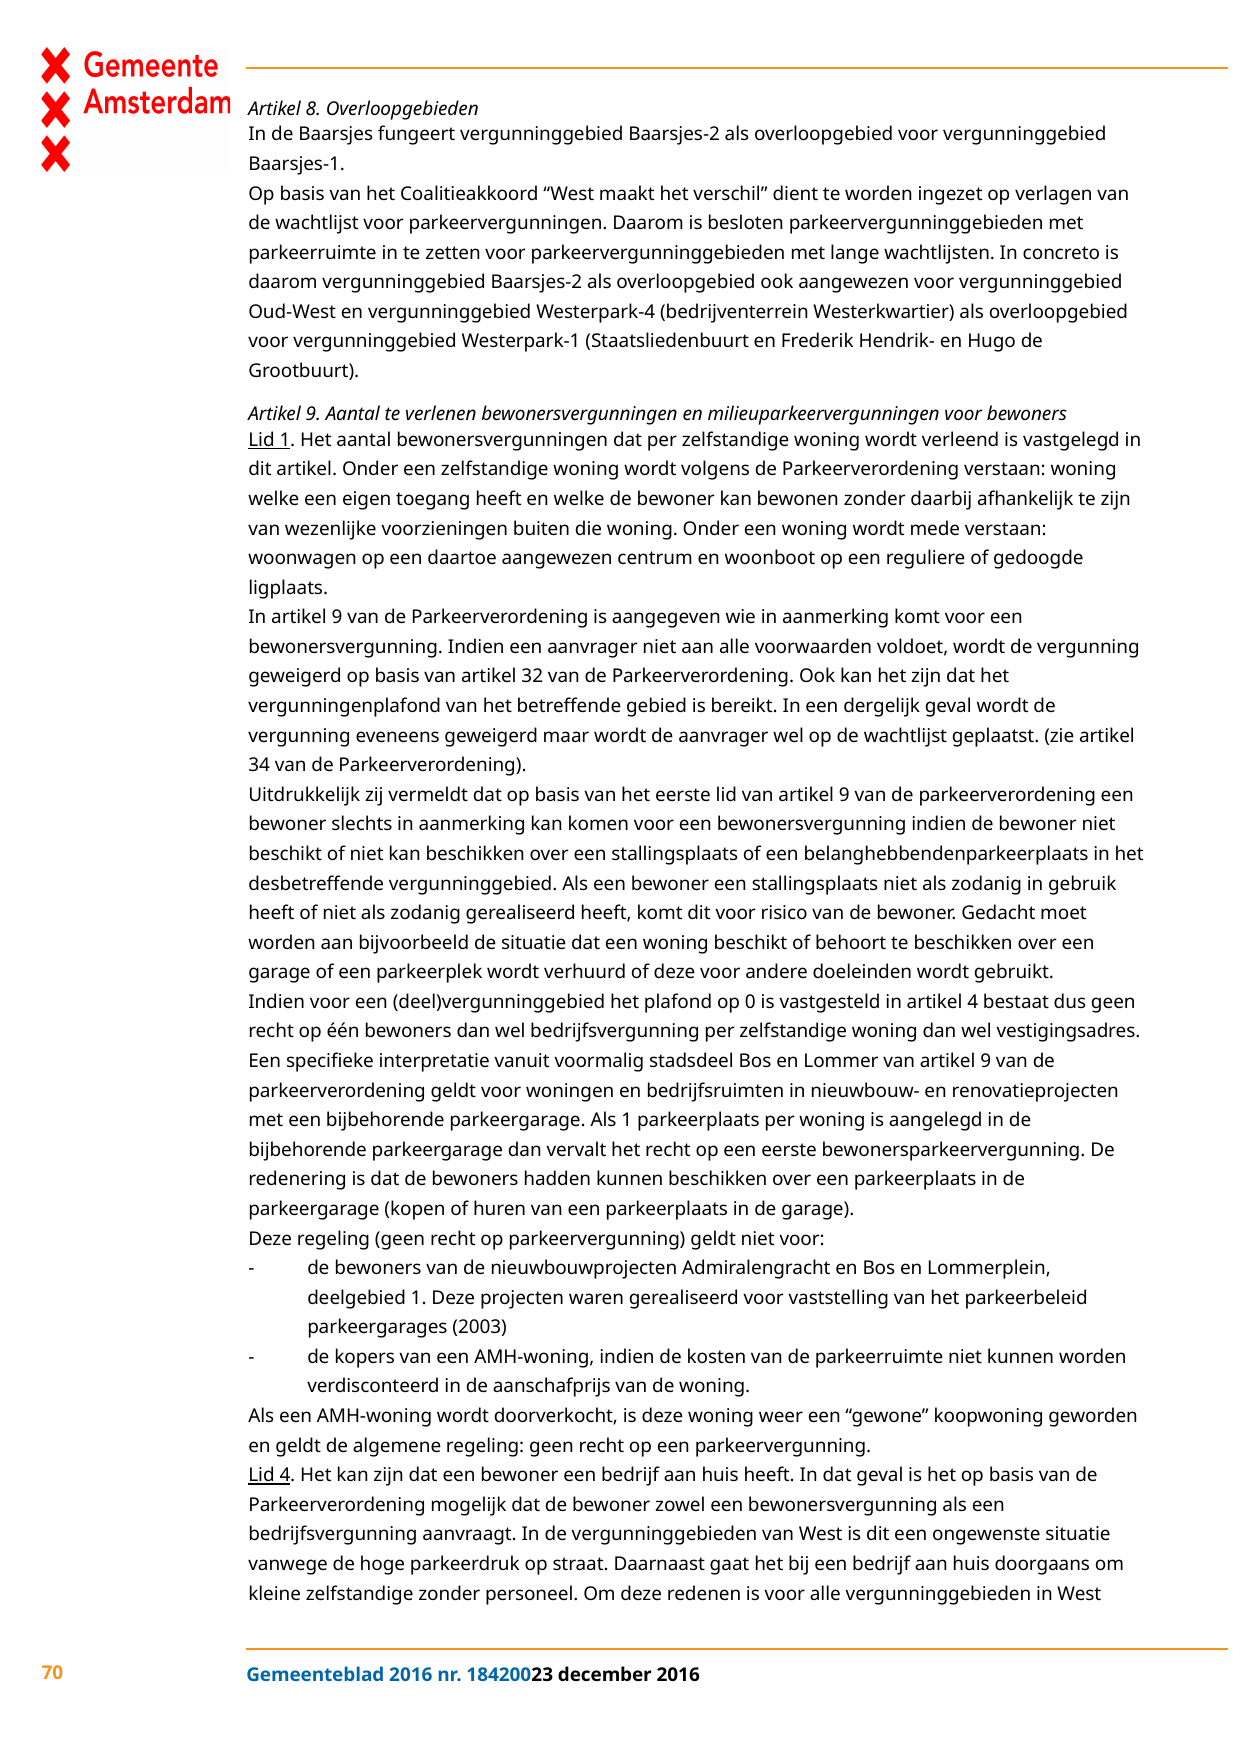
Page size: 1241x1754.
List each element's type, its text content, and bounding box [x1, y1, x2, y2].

text Een specifieke interpretatie vanuit voormalig stadsdeel Bos en Lommer van artikel 9 van de parkeerverordening geldt voor woningen en bedrijfsruimten in nieuwbouw- en renovatieprojecten met een bijbehorende parkeergarage. Als 1 parkeerplaats per woning is aangelegd in de bijbehorende parkeergarage dan vervalt het recht op een eerste bewonersparkeervergunning. De redenering is dat de bewoners hadden kunnen beschikken over een parkeerplaats in de parkeergarage (kopen of huren van een parkeerplaats in de garage). [248, 1047, 1152, 1221]
text Artikel 8. Overloopgebieden [248, 95, 1152, 121]
text Lid 1. Het aantal bewonersvergunningen dat per zelfstandige woning wordt verleend is vastgelegd in dit artikel. Onder een zelfstandige woning wordt volgens de Parkeerverordening verstaan: woning welke een eigen toegang heeft en welke de bewoner kan bewonen zonder daarbij afhankelijk te zijn van wezenlijke voorzieningen buiten die woning. Onder een woning wordt mede verstaan: woonwagen op een daartoe aangewezen centrum en woonboot op een reguliere of gedoogde ligplaats. [248, 426, 1152, 600]
list de kopers van een AMH-woning, indien de kosten van de parkeerruimte niet kunnen worden verdisconteerd in de aanschafprijs van de woning. [248, 1343, 1152, 1398]
text Indien voor een (deel)vergunninggebied het plafond op 0 is vastgesteld in artikel 4 bestaat dus geen recht op één bewoners dan wel bedrijfsvergunning per zelfstandige woning dan wel vestigingsadres. [248, 988, 1152, 1043]
text Artikel 9. Aantal te verlenen bewonersvergunningen en milieuparkeervergunningen voor bewoners [248, 400, 1152, 426]
text Deze regeling (geen recht op parkeervergunning) geldt niet voor: [248, 1225, 1152, 1251]
text Als een AMH-woning wordt doorverkocht, is deze woning weer een “gewone” koopwoning geworden en geldt de algemene regeling: geen recht op een parkeervergunning. [248, 1402, 1152, 1458]
text In de Baarsjes fungeert vergunninggebied Baarsjes-2 als overloopgebied voor vergunninggebied Baarsjes-1. [248, 121, 1152, 176]
text Op basis van het Coalitieakkoord “West maakt het verschil” dient te worden ingezet op verlagen van de wachtlijst voor parkeervergunningen. Daarom is besloten parkeervergunninggebieden met parkeerruimte in te zetten voor parkeervergunninggebieden met lange wachtlijsten. In concreto is daarom vergunninggebied Baarsjes-2 als overloopgebied ook aangewezen voor vergunninggebied Oud-West en vergunninggebied Westerpark-4 (bedrijventerrein Westerkwartier) als overloopgebied voor vergunninggebied Westerpark-1 (Staatsliedenbuurt en Frederik Hendrik- en Hugo de Grootbuurt). [248, 180, 1152, 383]
text Lid 4. Het kan zijn dat een bewoner een bedrijf aan huis heeft. In dat geval is het op basis van de Parkeerverordening mogelijk dat de bewoner zowel een bewonersvergunning als een bedrijfsvergunning aanvraagt. In de vergunninggebieden van West is dit een ongewenste situatie vanwege de hoge parkeerdruk op straat. Daarnaast gaat het bij een bedrijf aan huis doorgaans om kleine zelfstandige zonder personeel. Om deze redenen is voor alle vergunninggebieden in West [248, 1461, 1152, 1606]
text In artikel 9 van de Parkeerverordening is aangegeven wie in aanmerking komt voor een bewonersvergunning. Indien een aanvrager niet aan alle voorwaarden voldoet, wordt de vergunning geweigerd op basis van artikel 32 van de Parkeerverordening. Ook kan het zijn dat het vergunningenplafond van het betreffende gebied is bereikt. In een dergelijk geval wordt de vergunning eveneens geweigerd maar wordt de aanvrager wel op de wachtlijst geplaatst. (zie artikel 34 van de Parkeerverordening). [248, 603, 1152, 777]
text Uitdrukkelijk zij vermeldt dat op basis van het eerste lid van artikel 9 van de parkeerverordening een bewoner slechts in aanmerking kan komen voor een bewonersvergunning indien de bewoner niet beschikt of niet kan beschikken over een stallingsplaats of een belanghebbendenparkeerplaats in het desbetreffende vergunninggebied. Als een bewoner een stallingsplaats niet als zodanig in gebruik heeft of niet als zodanig gerealiseerd heeft, komt dit voor risico van de bewoner. Gedacht moet worden aan bijvoorbeeld de situatie dat een woning beschikt of behoort te beschikken over een garage of een parkeerplek wordt verhuurd of deze voor andere doeleinden wordt gebruikt. [248, 781, 1152, 984]
picture [41, 47, 231, 172]
list de bewoners van de nieuwbouwprojecten Admiralengracht en Bos en Lommerplein, deelgebied 1. Deze projecten waren gerealiseerd voor vaststelling van het parkeerbeleid parkeergarages (2003) [248, 1254, 1152, 1339]
